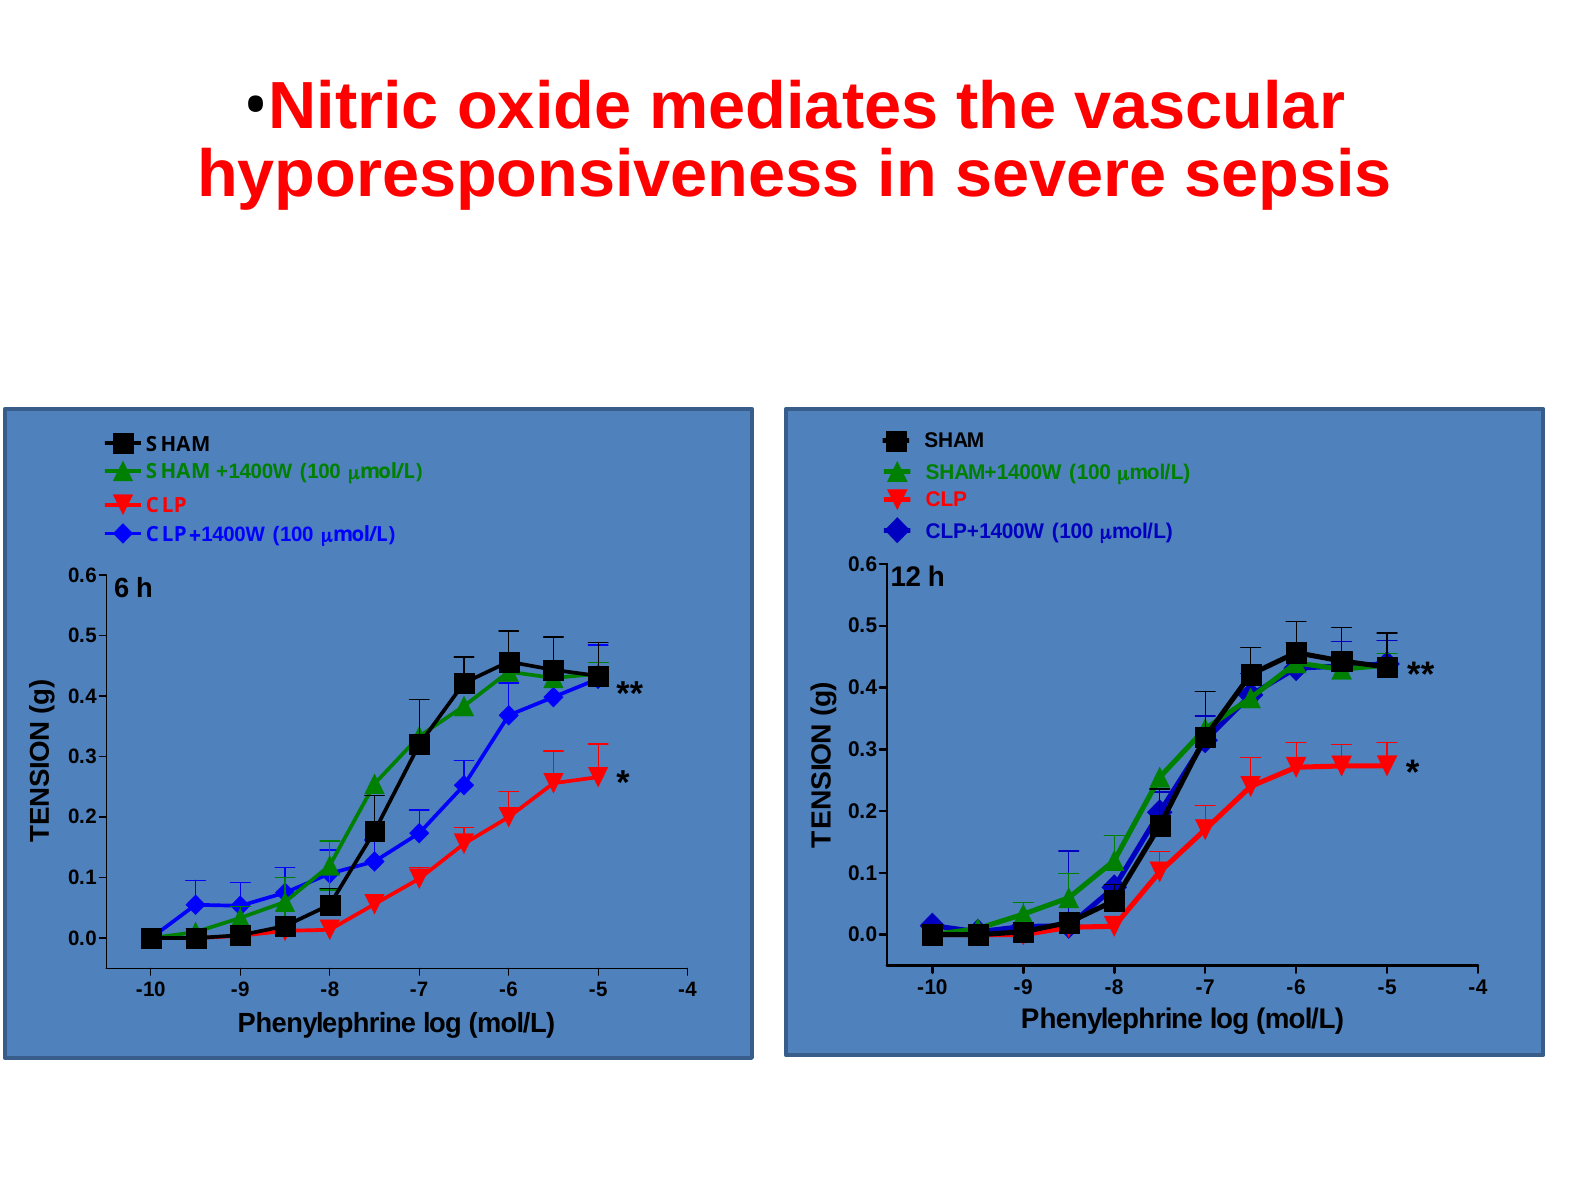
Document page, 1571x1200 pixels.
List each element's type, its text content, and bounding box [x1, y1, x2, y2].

text_box Nitric oxide mediates the vascular hyporesponsiveness in severe sepsis [52, 68, 1538, 219]
chart [7, 410, 750, 1056]
chart [788, 410, 1542, 1053]
